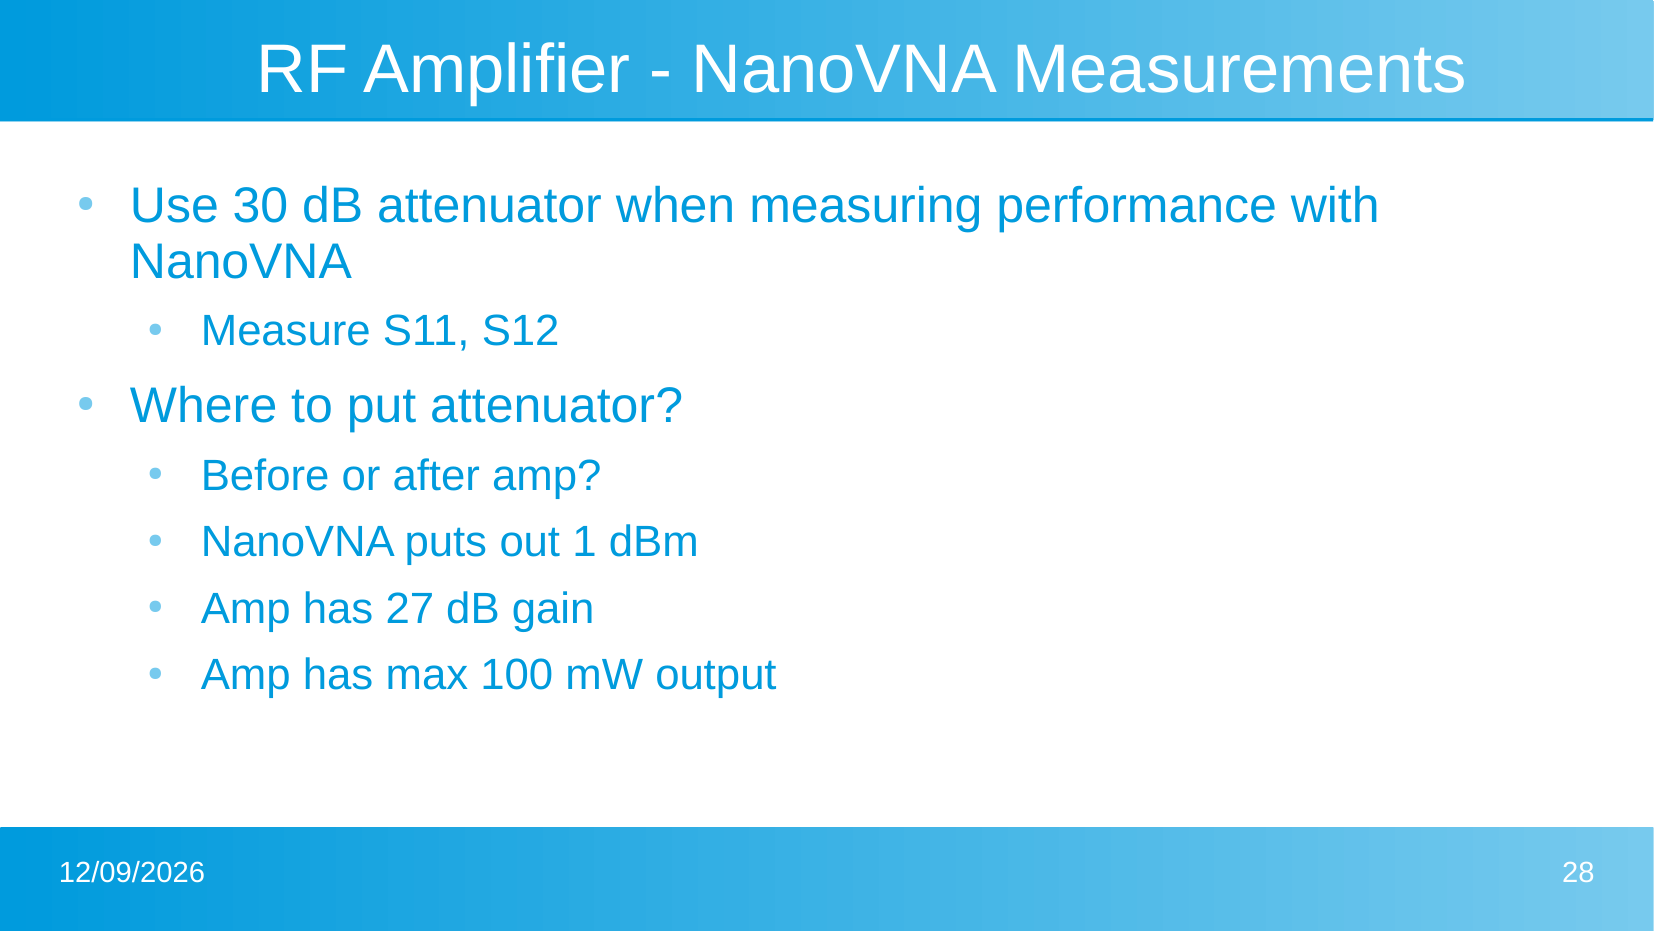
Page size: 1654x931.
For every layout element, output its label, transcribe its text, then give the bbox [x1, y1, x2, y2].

list Use 30 dB attenuator when measuring performance with NanoVNA Measure S11, S12 Where to put attenuator? Before or after amp? NanoVNA puts out 1 dBm Amp has 27 dB gain Amp has max 100 mW output [59, 177, 1595, 768]
title RF Amplifier - NanoVNA Measurements [59, 29, 1595, 108]
